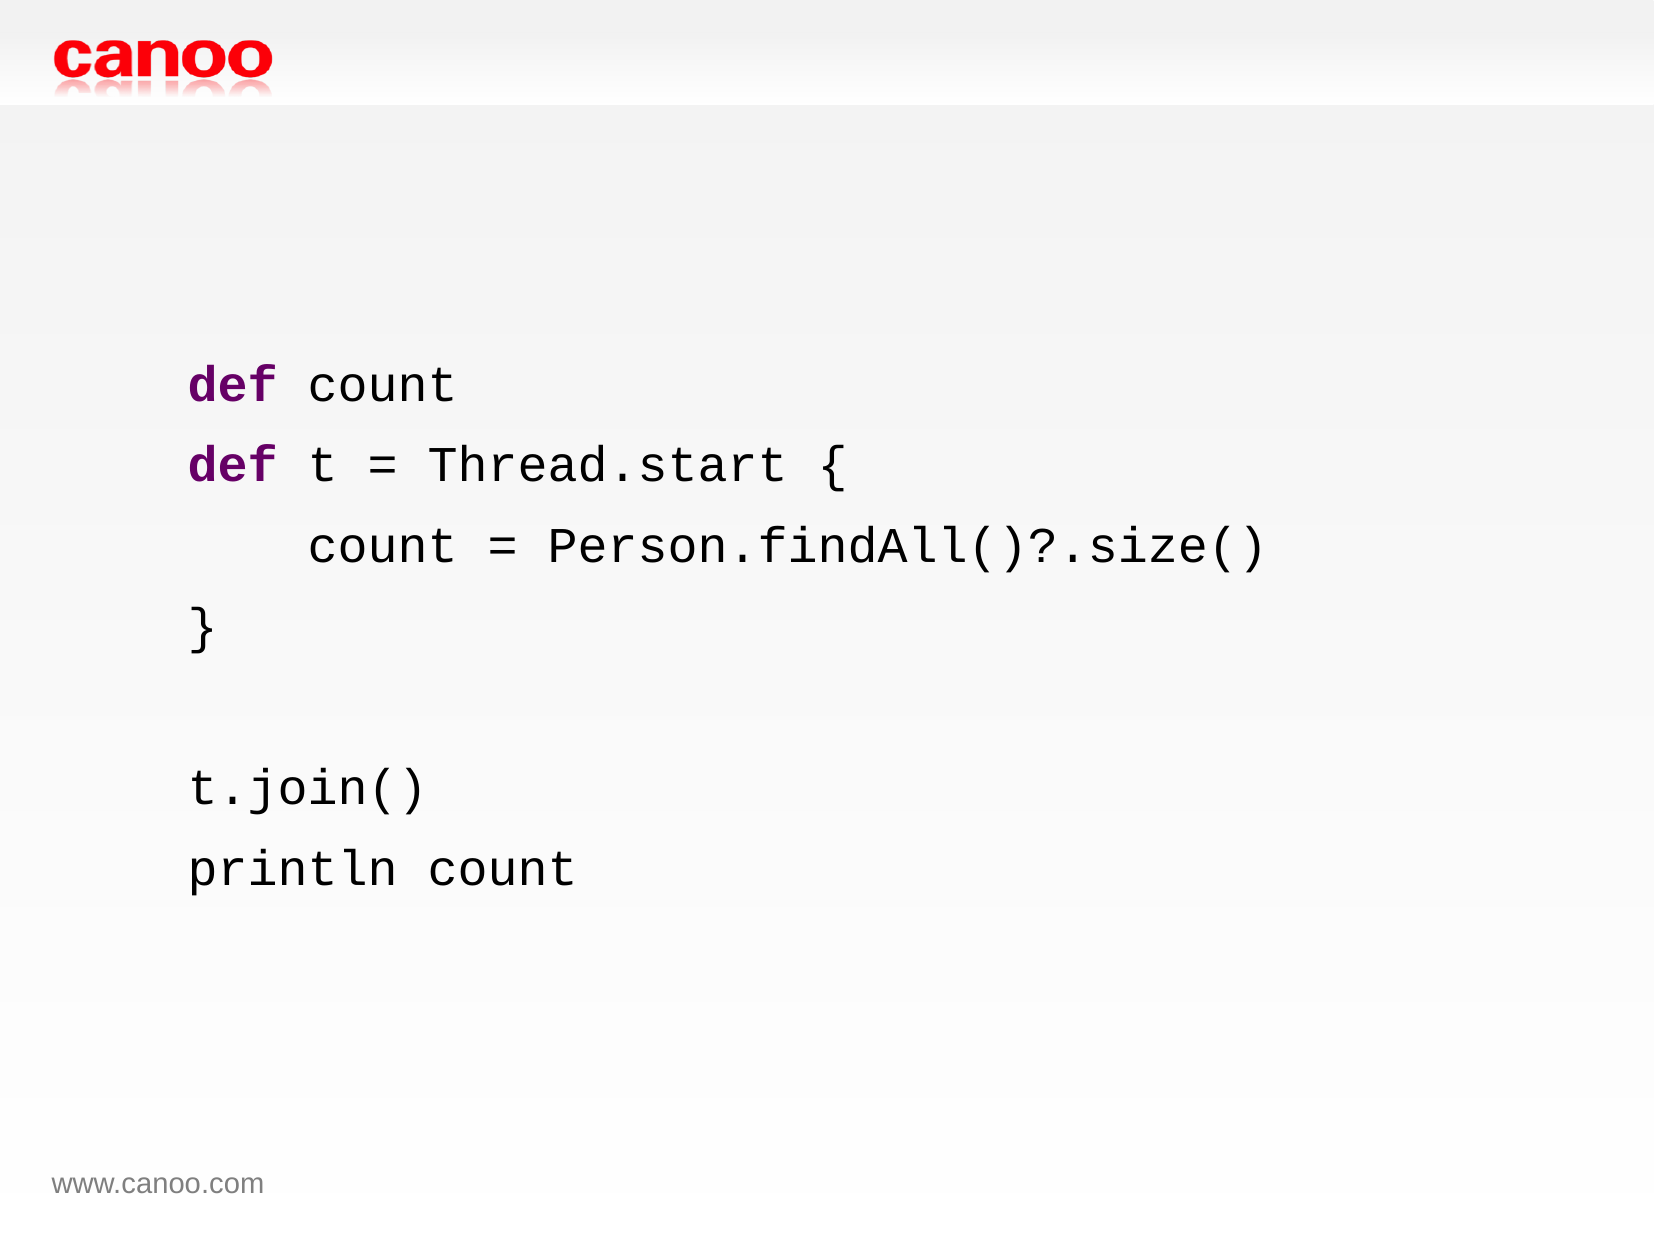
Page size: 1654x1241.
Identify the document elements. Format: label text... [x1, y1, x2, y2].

text_box def count def t = Thread.start { count = Person.findAll()?.size() } t.join() println count [187, 146, 1609, 1101]
picture [51, 37, 273, 119]
